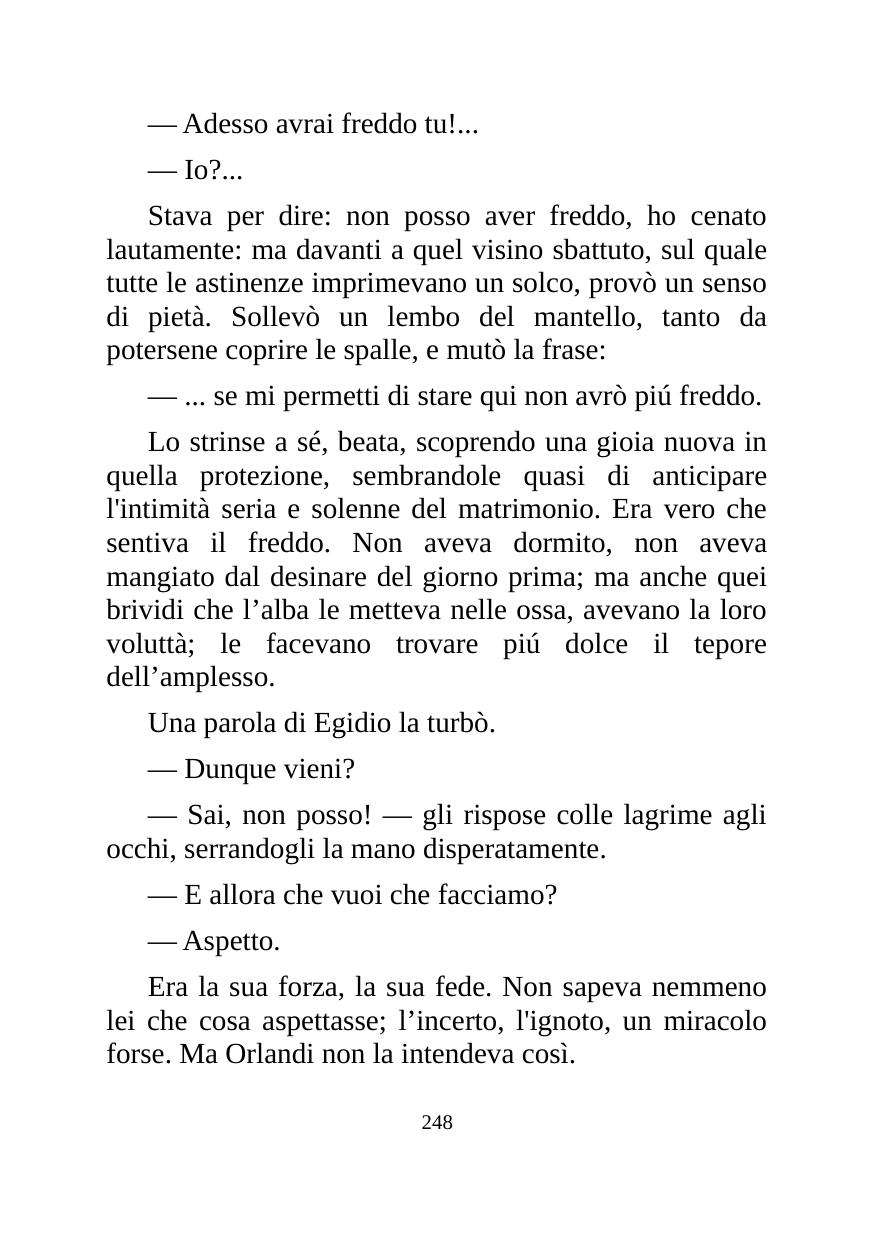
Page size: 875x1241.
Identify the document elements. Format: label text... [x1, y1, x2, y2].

text — Adesso avrai freddo tu!... [106, 106, 768, 140]
text Una parola di Egidio la turbò. [106, 705, 768, 739]
text Era la sua forza, la sua fede. Non sapeva nemmeno lei che cosa aspettasse; l’incerto, l'ignoto, un miracolo forse. Ma Orlandi non la intendeva così. [106, 969, 768, 1070]
text — Io?... [106, 152, 768, 186]
text — Dunque vieni? [106, 751, 768, 785]
text — E allora che vuoi che facciamo? [106, 877, 768, 911]
text Stava per dire: non posso aver freddo, ho cenato lautamente: ma davanti a quel visino sbattuto, sul quale tutte le astinenze imprimevano un solco, provò un senso di pietà. Sollevò un lembo del mantello, tanto da potersene coprire le spalle, e mutò la frase: [106, 198, 768, 366]
text — Aspetto. [106, 923, 768, 957]
text — Sai, non posso! — gli rispose colle lagrime agli occhi, serrandogli la mano disperatamente. [106, 797, 768, 864]
text Lo strinse a sé, beata, scoprendo una gioia nuova in quella protezione, sembrandole quasi di anticipare l'intimità seria e solenne del matrimonio. Era vero che sentiva il freddo. Non aveva dormito, non aveva mangiato dal desinare del giorno prima; ma anche quei brividi che l’alba le metteva nelle ossa, avevano la loro voluttà; le facevano trovare piú dolce il tepore dell’amplesso. [106, 424, 768, 693]
text — ... se mi permetti di stare qui non avrò piú freddo. [106, 378, 768, 412]
